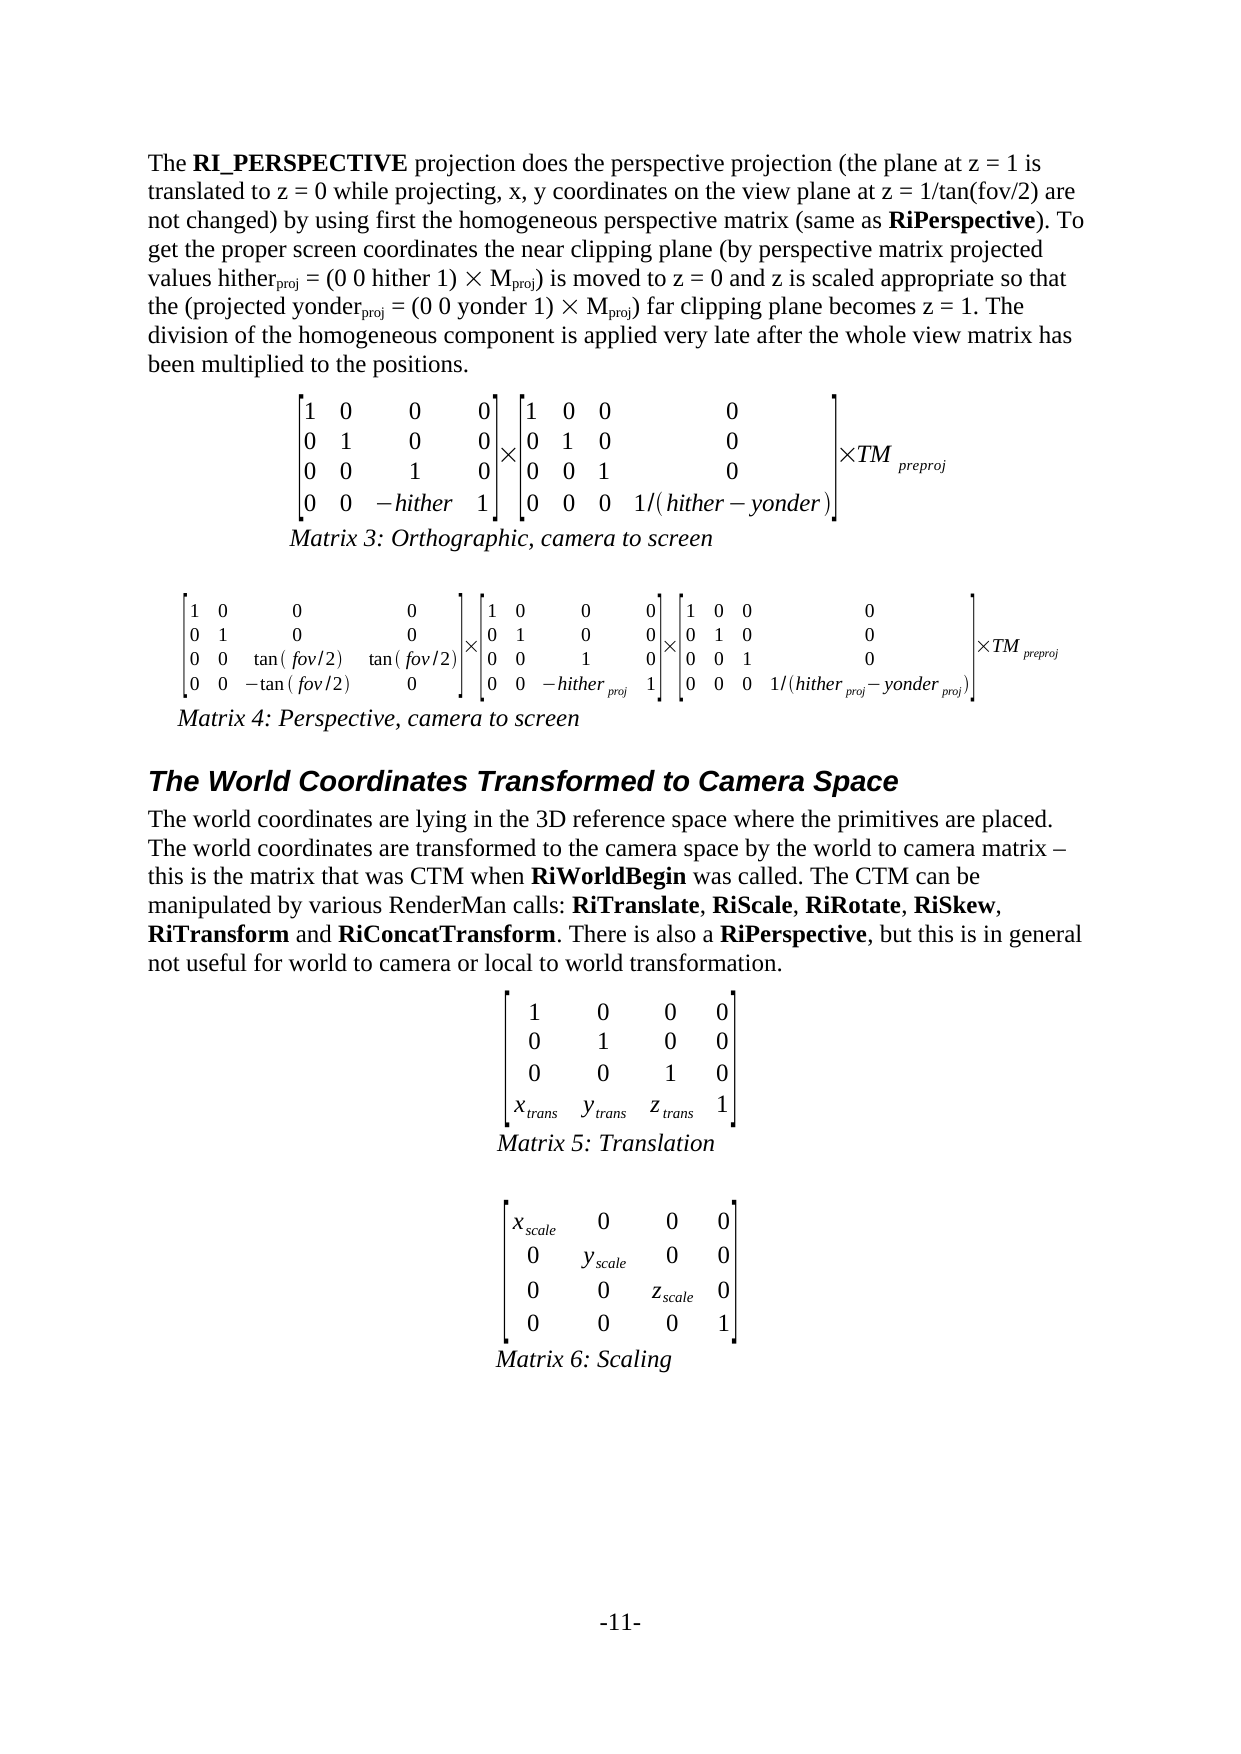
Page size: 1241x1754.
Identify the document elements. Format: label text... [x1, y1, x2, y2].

text The RI_PERSPECTIVE projection does the perspective projection (the plane at z = 1 is translated to z = 0 while projecting, x, y coordinates on the view plane at z = 1/tan(fov/2) are not changed) by using first the homogeneous perspective matrix (same as RiPerspective). To get the proper screen coordinates the near clipping plane (by perspective matrix projected values hitherproj = (0 0 hither 1) ´ Mproj) is moved to z = 0 and z is scaled appropriate so that the (projected yonderproj = (0 0 yonder 1) ´ Mproj) far clipping plane becomes z = 1. The division of the homogeneous component is applied very late after the whole view matrix has been multiplied to the positions. [148, 148, 1092, 378]
text The world coordinates are lying in the 3D reference space where the primitives are placed. The world coordinates are transformed to the camera space by the world to camera matrix – this is the matrix that was CTM when RiWorldBegin was called. The CTM can be manipulated by various RenderMan calls: RiTranslate, RiScale, RiRotate, RiSkew, RiTransform and RiConcatTransform. There is also a RiPerspective, but this is in general not useful for world to camera or local to world transformation. [148, 804, 1092, 976]
subtitle The World Coordinates Transformed to Camera Space [148, 764, 1092, 798]
text Matrix 6: Scaling [496, 1198, 745, 1373]
text Matrix 4: Perspective, camera to screen [177, 593, 1063, 731]
text Matrix 5: Translation [497, 989, 743, 1157]
text Matrix 3: Orthographic, camera to screen [289, 390, 951, 551]
